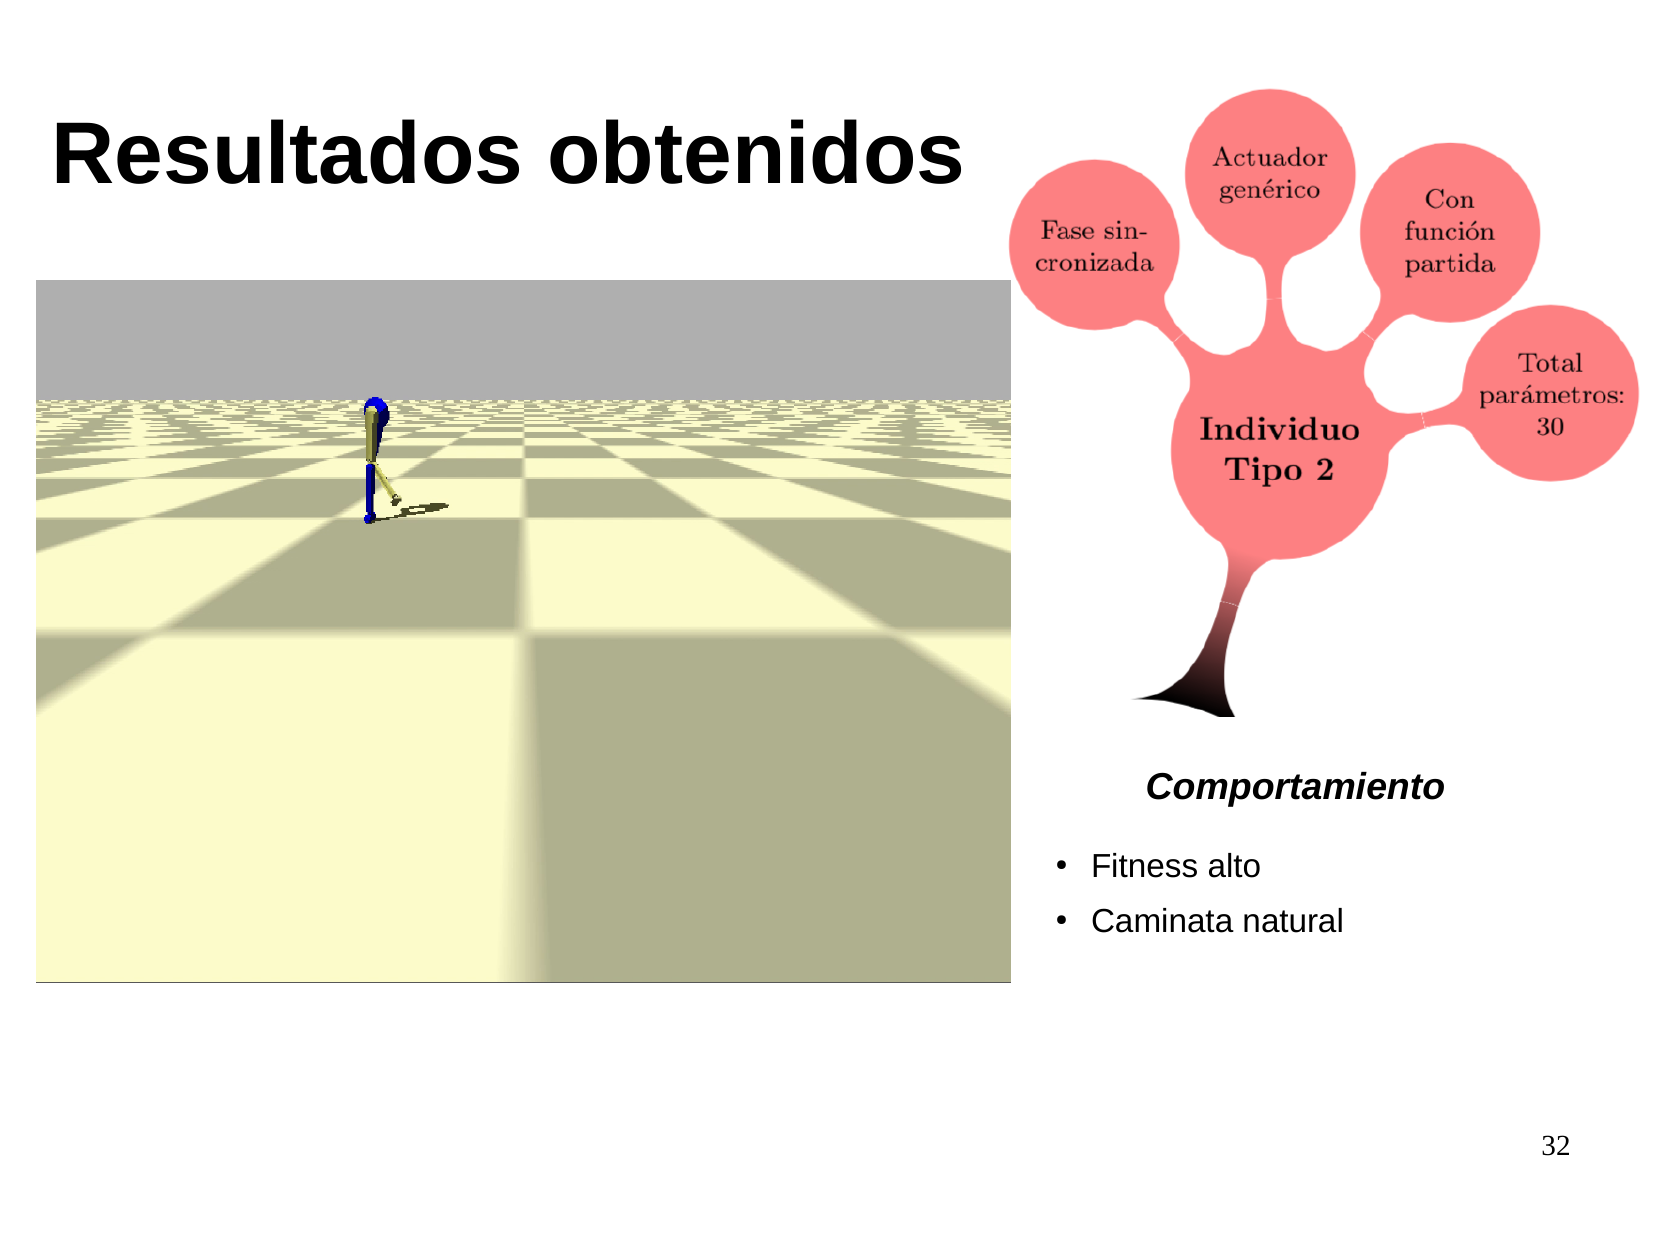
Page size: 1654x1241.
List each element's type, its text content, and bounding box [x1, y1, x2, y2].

text_box [35, 280, 1246, 1006]
text_box Comportamiento [1130, 757, 1536, 815]
picture [998, 68, 1650, 717]
text_box Fitness alto Caminata natural [1040, 821, 1491, 930]
title Resultados obtenidos [17, 49, 1001, 257]
